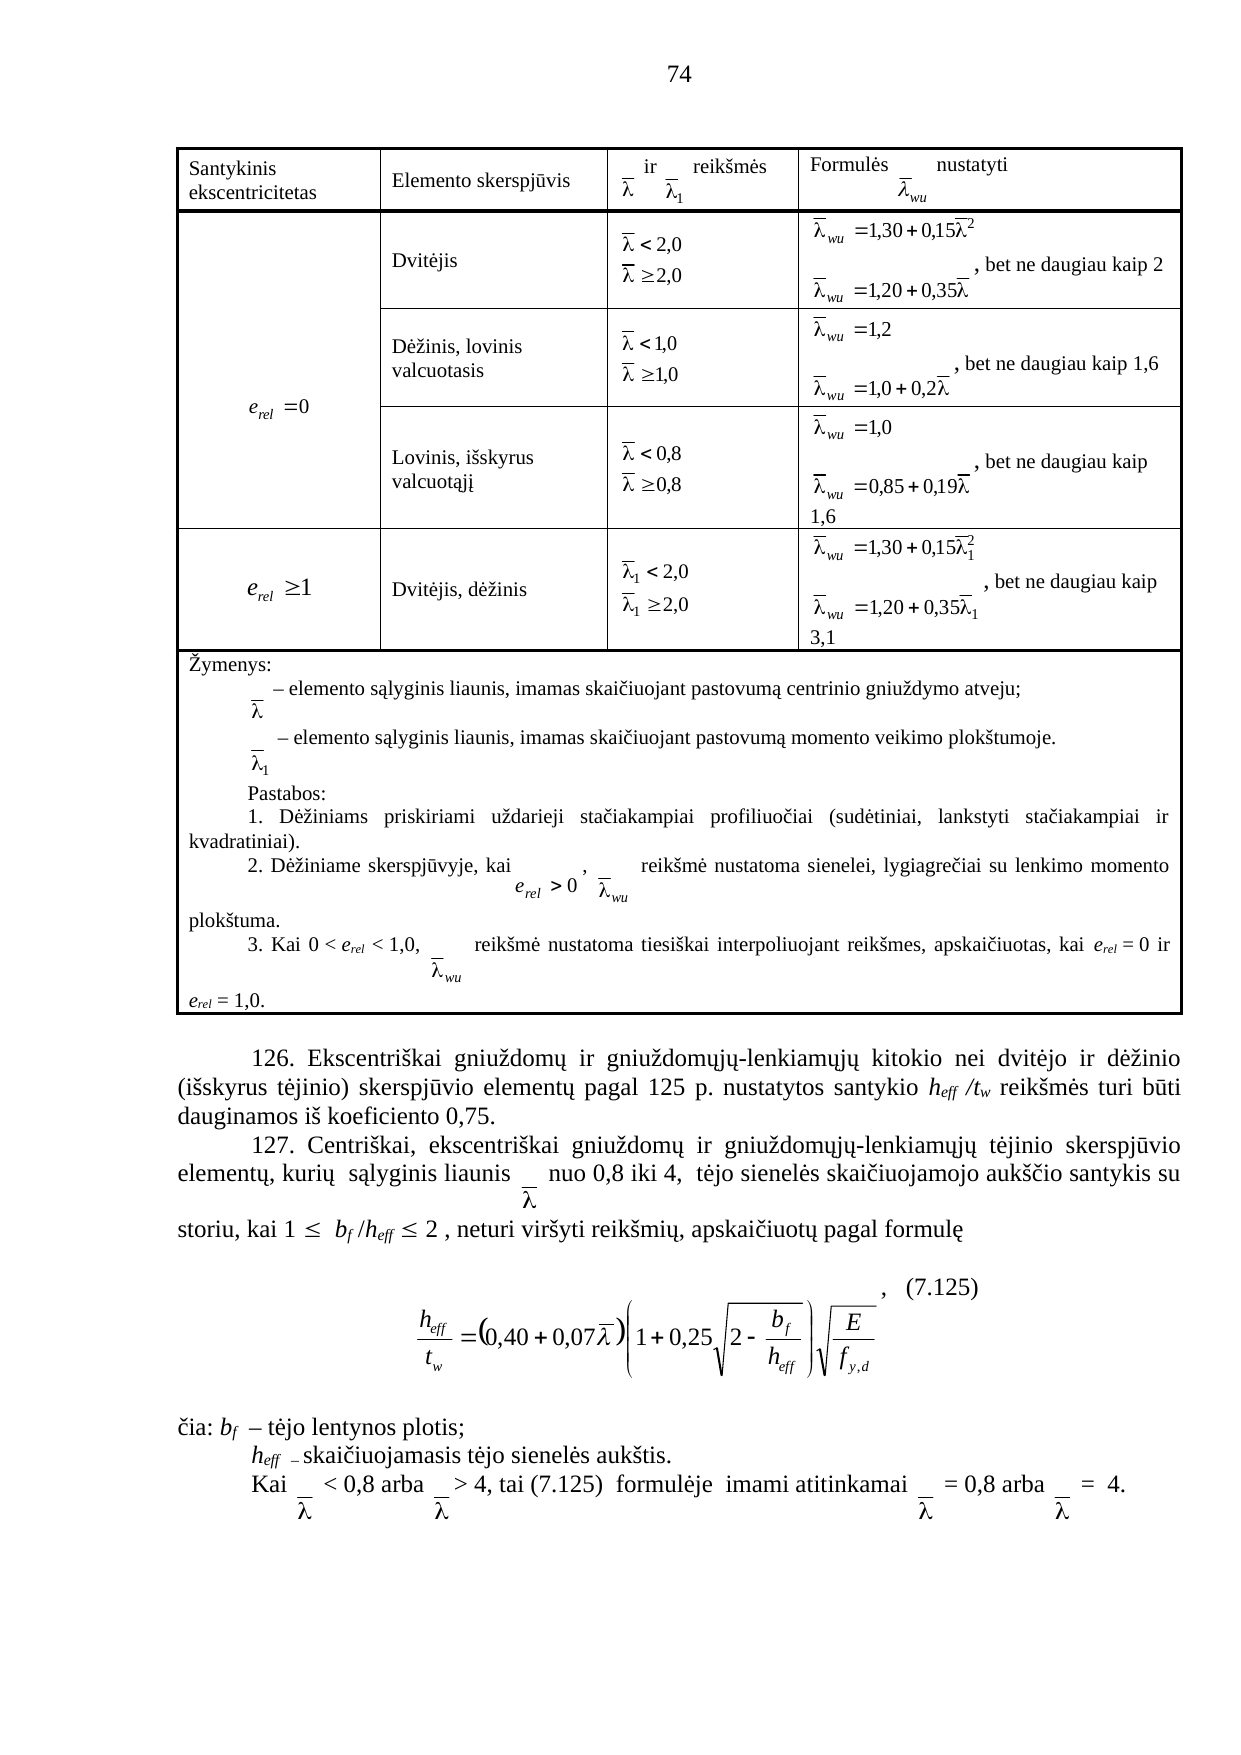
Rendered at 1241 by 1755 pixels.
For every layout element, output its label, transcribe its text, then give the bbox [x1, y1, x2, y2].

table_header ir reikšmės [608, 150, 798, 209]
table_cell Dvitėjis [381, 213, 607, 308]
table_cell [608, 407, 798, 528]
table_cell , bet ne daugiau kaip 1,6 [799, 309, 1180, 406]
table_header Formulės nustatyti [799, 150, 1180, 209]
table_cell [179, 213, 380, 528]
table_cell , bet ne daugiau kaip 3,1 [799, 529, 1180, 649]
table_cell Dėžinis, lovinis valcuotasis [381, 309, 607, 406]
table_header Santykinis ekscentricitetas [179, 150, 380, 209]
text 126. Ekscentriškai gniuždomų ir gniuždomųjų-lenkiamųjų kitokio nei dvitėjo ir dėžinio (išskyrus tėjinio) skerspjūvio elementų pagal 125 p. nustatytos santykio heff /tw reikšmės turi būti dauginamos iš koeficiento 0,75. [177, 1043, 1181, 1130]
table_cell [179, 529, 380, 649]
table_cell [608, 309, 798, 406]
table_cell Dvitėjis, dėžinis [381, 529, 607, 649]
table_cell [608, 529, 798, 649]
table_cell [608, 213, 798, 308]
text heff – skaičiuojamasis tėjo sienelės aukštis. [177, 1440, 1181, 1469]
table_header Elemento skerspjūvis [381, 150, 607, 209]
text 127. Centriškai, ekscentriškai gniuždomų ir gniuždomųjų-lenkiamųjų tėjinio skerspjūvio elementų, kurių sąlyginis liaunis nuo 0,8 iki 4, tėjo sienelės skaičiuojamojo aukščio santykis su storiu, kai 1 £ bf /heff £ 2 , neturi viršyti reikšmių, apskaičiuotų pagal formulę [177, 1130, 1181, 1243]
table_cell Lovinis, išskyrus valcuotąjį [381, 407, 607, 528]
table_cell , bet ne daugiau kaip 1,6 [799, 407, 1180, 528]
text čia: bf – tėjo lentynos plotis; [177, 1412, 1181, 1440]
text , (7.125) [177, 1272, 1181, 1383]
text Kai < 0,8 arba > 4, tai (7.125) formulėje imami atitinkamai = 0,8 arba = 4. [177, 1469, 1181, 1525]
table_cell Žymenys: – elemento sąlyginis liaunis, imamas skaičiuojant pastovumą centrinio gniuždymo atveju; – elemento sąlyginis liaunis, imamas skaičiuojant pastovumą momento veikimo plokštumoje. Pastabos: 1. Dėžiniams priskiriami uždarieji stačiakampiai profiliuočiai (sudėtiniai, lankstyti stačiakampiai ir kvadratiniai). 2. Dėžiniame skerspjūvyje, kai, reikšmė nustatoma sienelei, lygiagrečiai su lenkimo momento plokštuma. 3. Kai 0 < erel < 1,0, reikšmė nustatoma tiesiškai interpoliuojant reikšmes, apskaičiuotas, kai erel = 0 ir erel = 1,0. [179, 652, 1180, 1012]
table_cell , bet ne daugiau kaip 2 [799, 213, 1180, 308]
